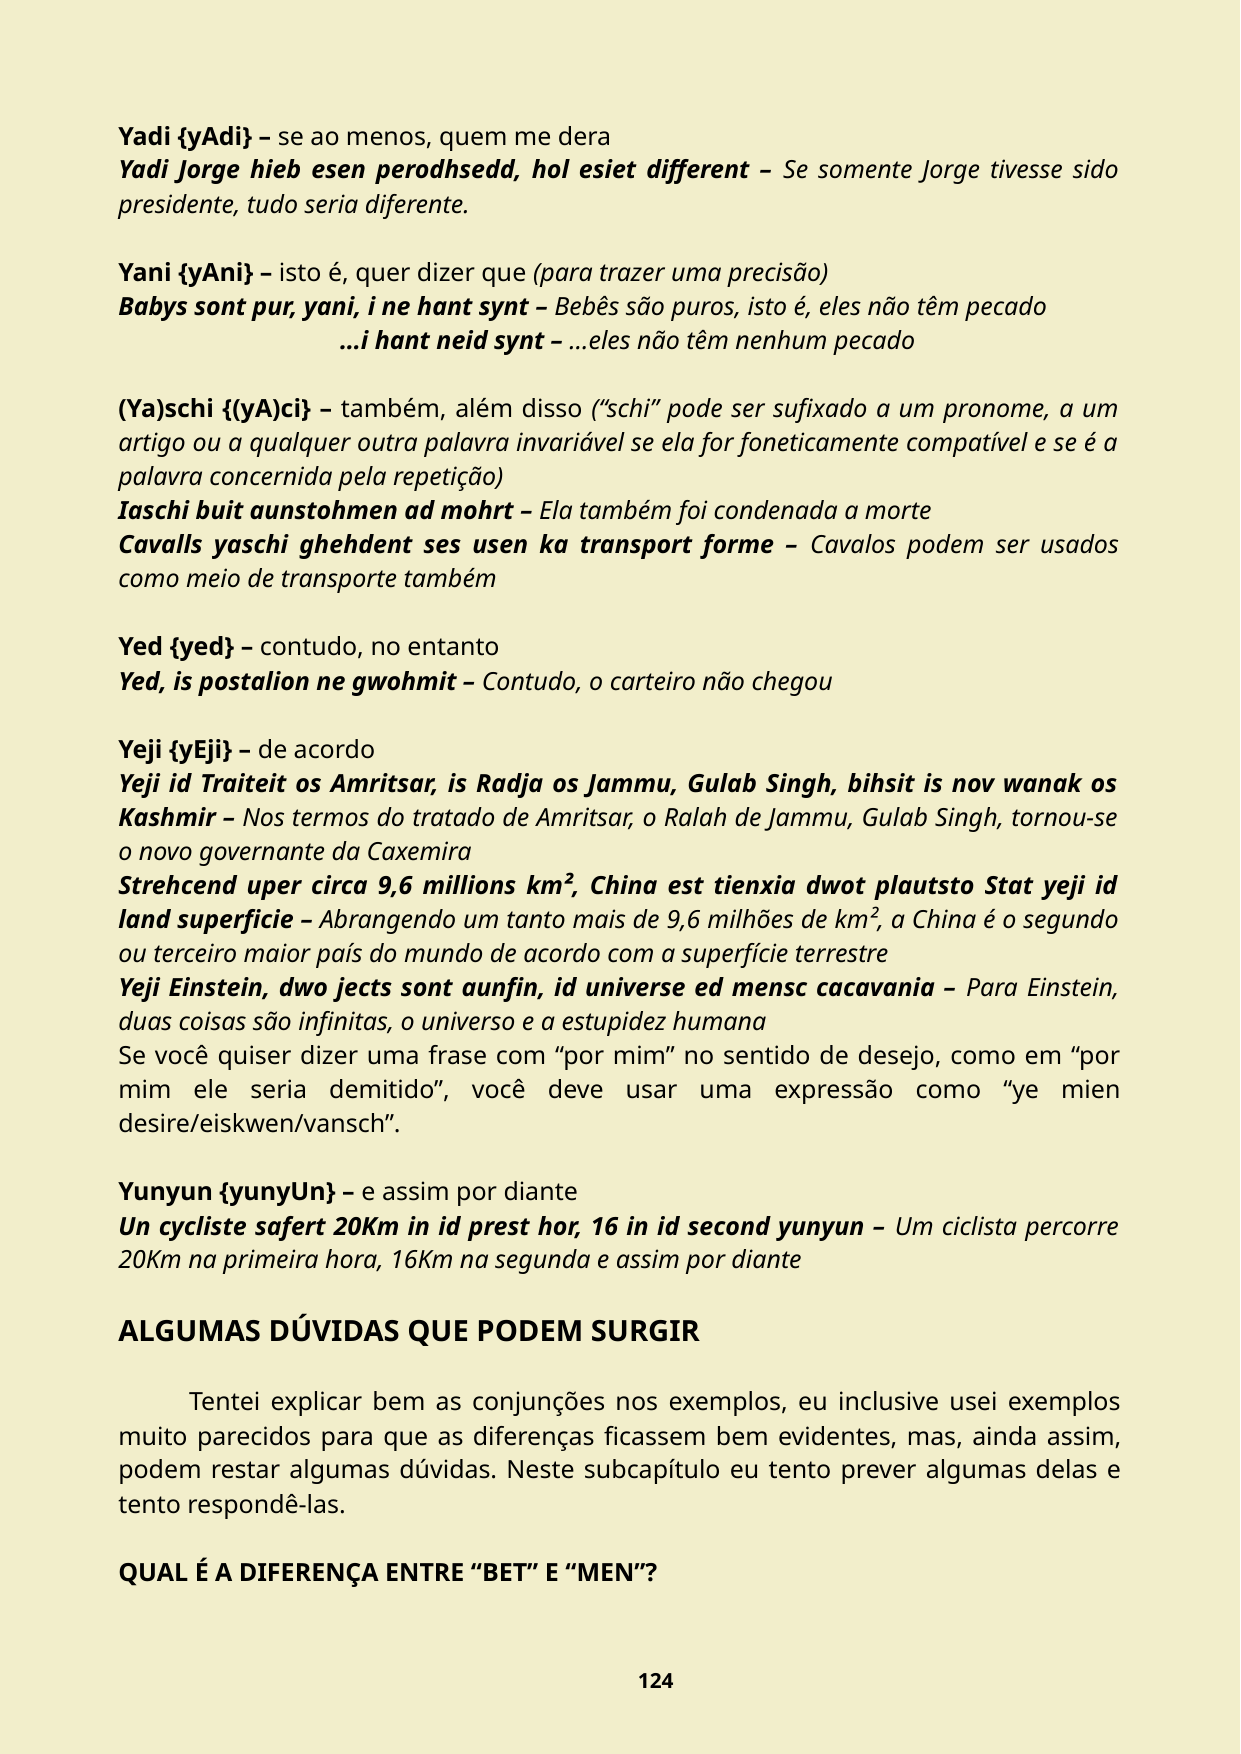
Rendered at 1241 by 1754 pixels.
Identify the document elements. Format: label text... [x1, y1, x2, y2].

text Iaschi buit aunstohmen ad mohrt – Ela também foi condenada a morte [118, 493, 1122, 527]
text Se você quiser dizer uma frase com “por mim” no sentido de desejo, como em “por mim ele seria demitido”, você deve usar uma expressão como “ye mien desire/eiskwen/vansch”. [118, 1038, 1122, 1140]
text …i hant neid synt – …eles não têm nenhum pecado [118, 322, 1122, 357]
subtitle ALGUMAS DÚVIDAS QUE PODEM SURGIR [118, 1310, 1122, 1350]
text Strehcend uper circa 9,6 millions km², China est tienxia dwot plautsto Stat yeji id land superficie – Abrangendo um tanto mais de 9,6 milhões de km², a China é o segundo ou terceiro maior país do mundo de acordo com a superfície terrestre [118, 867, 1122, 970]
text Yunyun {yunyUn} – e assim por diante [118, 1174, 1122, 1208]
text Un cycliste safert 20Km in id prest hor, 16 in id second yunyun – Um ciclista percorre 20Km na primeira hora, 16Km na segunda e assim por diante [118, 1208, 1122, 1276]
text Yeji Einstein, dwo jects sont aunfin, id universe ed mensc cacavania – Para Einstein, duas coisas são infinitas, o universo e a estupidez humana [118, 970, 1122, 1038]
text Cavalls yaschi ghehdent ses usen ka transport forme – Cavalos podem ser usados como meio de transporte também [118, 527, 1122, 595]
text Yed {yed} – contudo, no entanto [118, 629, 1122, 663]
text Tentei explicar bem as conjunções nos exemplos, eu inclusive usei exemplos muito parecidos para que as diferenças ficassem bem evidentes, mas, ainda assim, podem restar algumas dúvidas. Neste subcapítulo eu tento prever algumas delas e tento respondê-las. [118, 1384, 1122, 1520]
text Yadi {yAdi} – se ao menos, quem me dera [118, 118, 1122, 152]
text Yani {yAni} – isto é, quer dizer que (para trazer uma precisão) [118, 254, 1122, 288]
text Babys sont pur, yani, i ne hant synt – Bebês são puros, isto é, eles não têm pecado [118, 288, 1122, 322]
text Yeji {yEji} – de acordo [118, 731, 1122, 765]
text Yed, is postalion ne gwohmit – Contudo, o carteiro não chegou [118, 663, 1122, 697]
text (Ya)schi {(yA)ci} – também, além disso (“schi” pode ser sufixado a um pronome, a um artigo ou a qualquer outra palavra invariável se ela for foneticamente compatível e se é a palavra concernida pela repetição) [118, 391, 1122, 493]
subtitle QUAL É A DIFERENÇA ENTRE “BET” E “MEN”? [118, 1554, 1122, 1588]
text Yeji id Traiteit os Amritsar, is Radja os Jammu, Gulab Singh, bihsit is nov wanak os Kashmir – Nos termos do tratado de Amritsar, o Ralah de Jammu, Gulab Singh, tornou-se o novo governante da Caxemira [118, 765, 1122, 867]
text Yadi Jorge hieb esen perodhsedd, hol esiet different – Se somente Jorge tivesse sido presidente, tudo seria diferente. [118, 152, 1122, 220]
